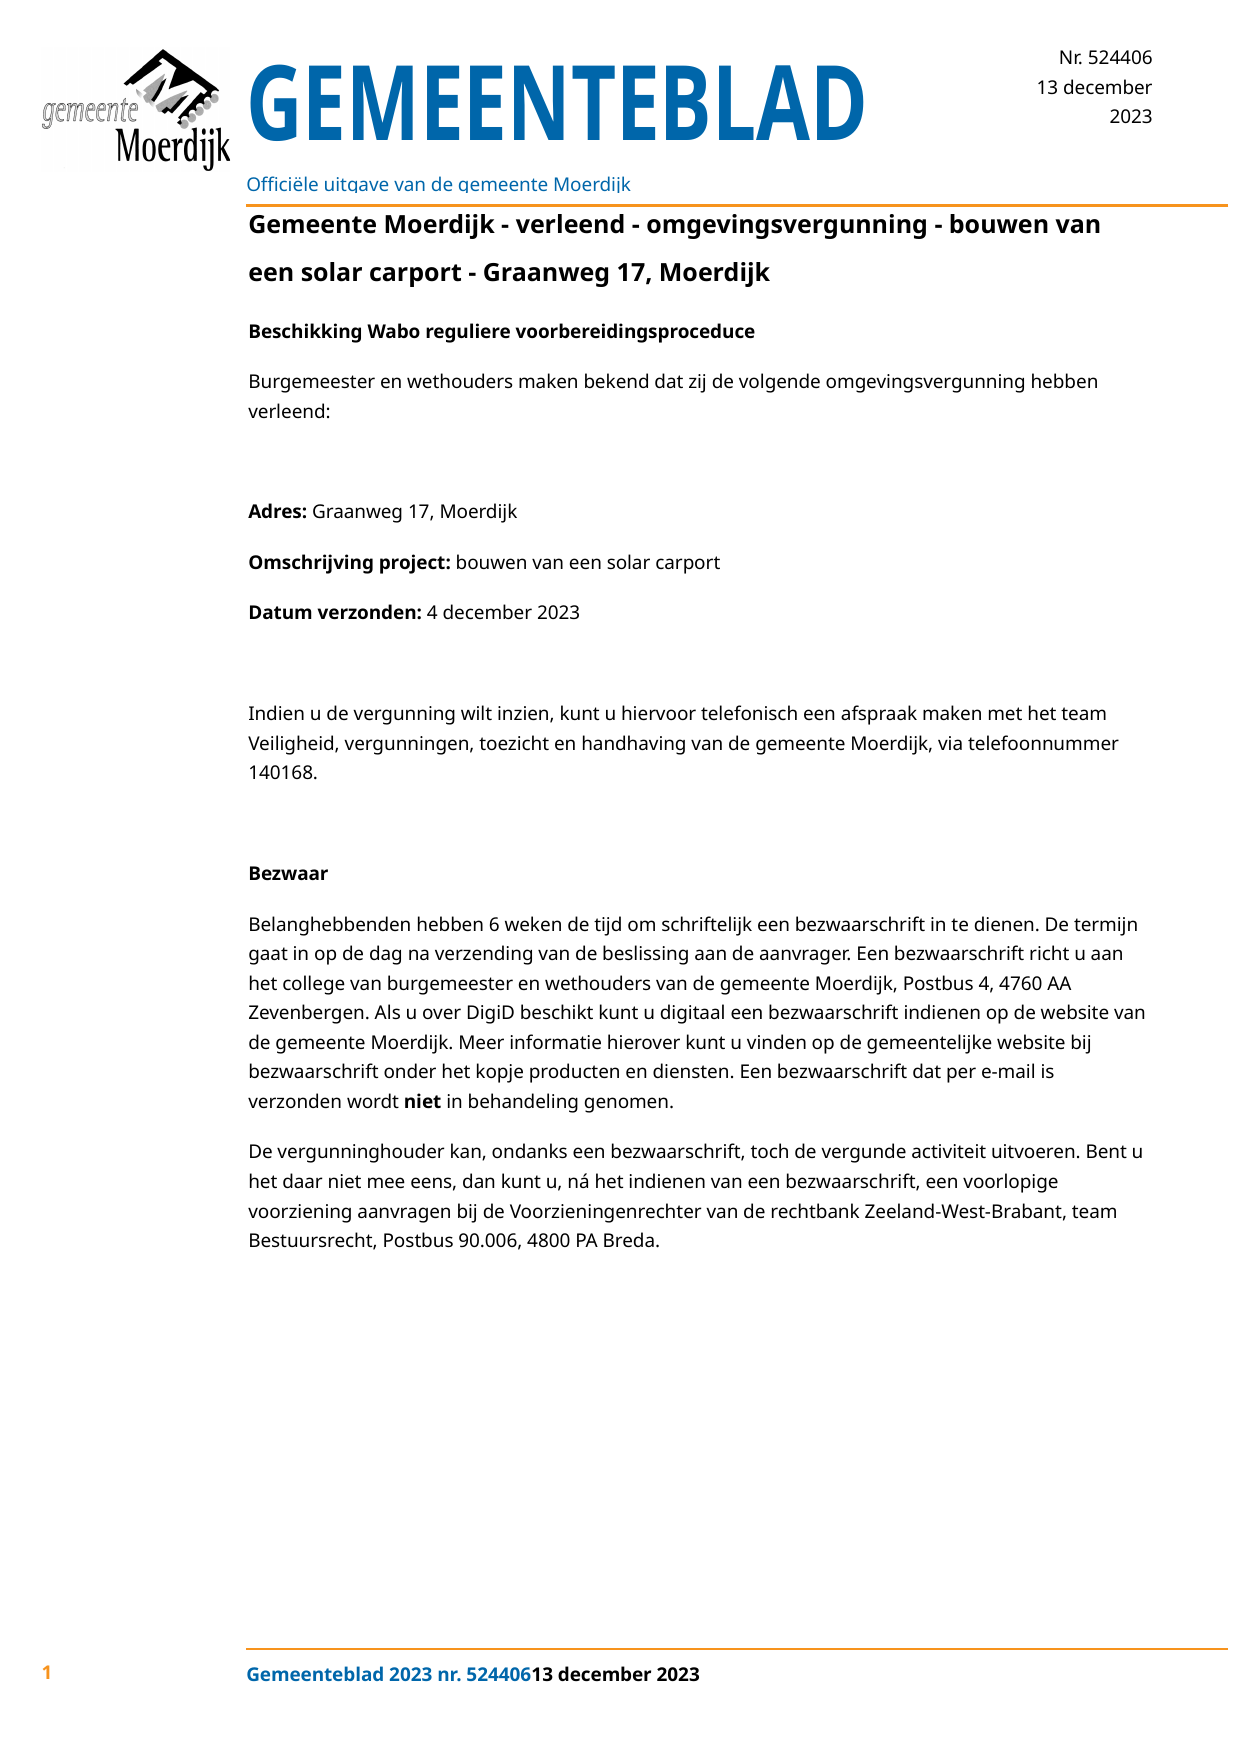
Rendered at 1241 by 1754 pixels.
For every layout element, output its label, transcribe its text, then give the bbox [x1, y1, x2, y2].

text Indien u de vergunning wilt inzien, kunt u hiervoor telefonisch een afspraak maken met het team Veiligheid, vergunningen, toezicht en handhaving van de gemeente Moerdijk, via telefoonnummer 140168. [248, 700, 1152, 785]
text Beschikking Wabo reguliere voorbereidingsproceduce [248, 318, 1152, 344]
text Belanghebbenden hebben 6 weken de tijd om schriftelijk een bezwaarschrift in te dienen. De termijn gaat in op de dag na verzending van de beslissing aan de aanvrager. Een bezwaarschrift richt u aan het college van burgemeester en wethouders van de gemeente Moerdijk, Postbus 4, 4760 AA Zevenbergen. Als u over DigiD beschikt kunt u digitaal een bezwaarschrift indienen op de website van de gemeente Moerdijk. Meer informatie hierover kunt u vinden op de gemeentelijke website bij bezwaarschrift onder het kopje producten en diensten. Een bezwaarschrift dat per e-mail is verzonden wordt niet in behandeling genomen. [248, 911, 1152, 1114]
picture [41, 47, 231, 172]
text Adres: Graanweg 17, Moerdijk [248, 499, 1152, 524]
text Datum verzonden: 4 december 2023 [248, 599, 1152, 625]
text Omschrijving project: bouwen van een solar carport [248, 549, 1152, 575]
text Bezwaar [248, 860, 1152, 886]
text Gemeente Moerdijk - verleend - omgevingsvergunning - bouwen van een solar carport - Graanweg 17, Moerdijk [248, 207, 1152, 288]
text De vergunninghouder kan, ondanks een bezwaarschrift, toch de vergunde activiteit uitvoeren. Bent u het daar niet mee eens, dan kunt u, ná het indienen van een bezwaarschrift, een voorlopige voorziening aanvragen bij de Voorzieningenrechter van de rechtbank Zeeland-West-Brabant, team Bestuursrecht, Postbus 90.006, 4800 PA Breda. [248, 1139, 1152, 1253]
text Burgemeester en wethouders maken bekend dat zij de volgende omgevingsvergunning hebben verleend: [248, 368, 1152, 424]
